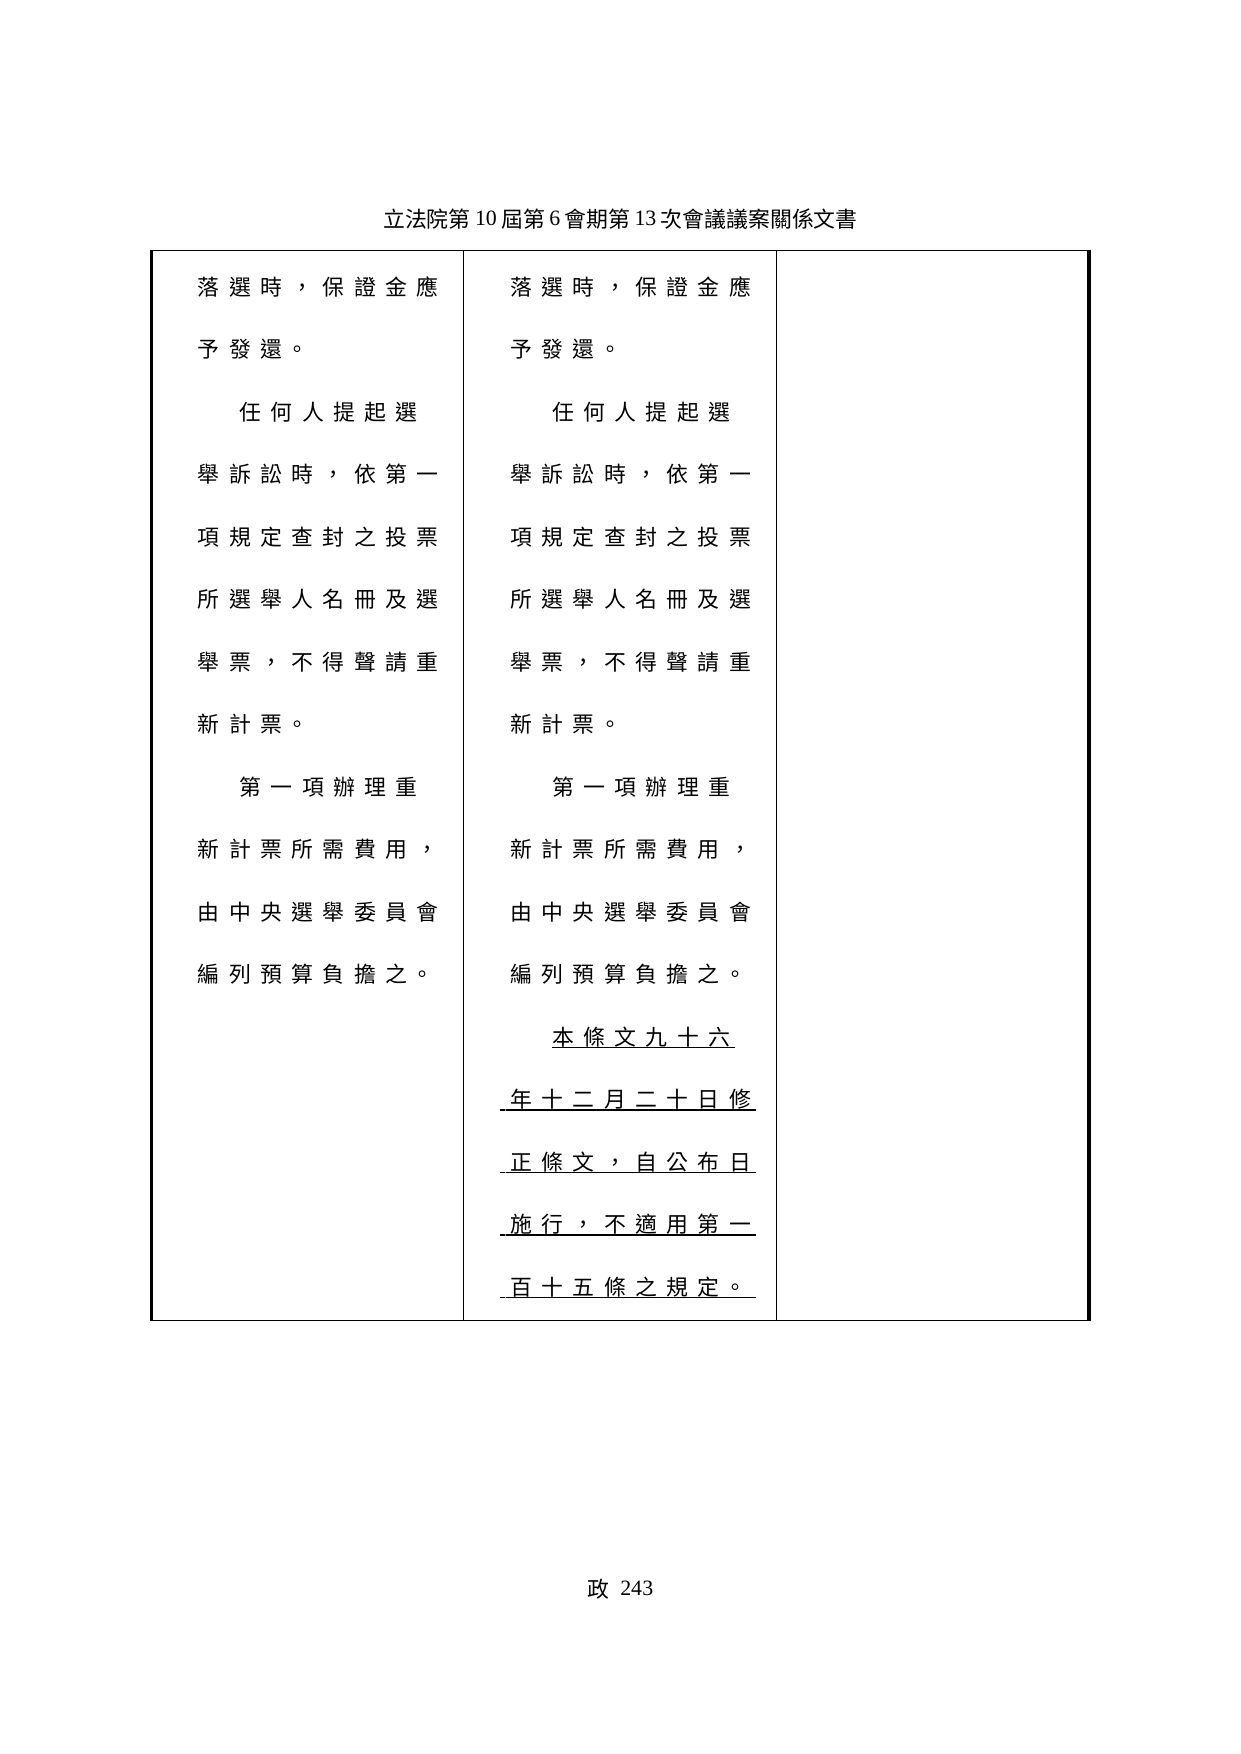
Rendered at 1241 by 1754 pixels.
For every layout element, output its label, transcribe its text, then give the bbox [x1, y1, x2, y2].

table_cell [777, 251, 1087, 1319]
table_cell 落選時，保證金應予發還。 任何人提起選舉訴訟時，依第一項規定查封之投票所選舉人名冊及選舉票，不得聲請重新計票。 第一項辦理重新計票所需費用，由中央選舉委員會編列預算負擔之。 本條文九十六年十二月二十日修正條文，自公布日施行，不適用第一百十五條之規定。 [464, 251, 776, 1319]
table_cell 落選時，保證金應予發還。 任何人提起選舉訴訟時，依第一項規定查封之投票所選舉人名冊及選舉票，不得聲請重新計票。 第一項辦理重新計票所需費用，由中央選舉委員會編列預算負擔之。 [153, 251, 463, 1319]
